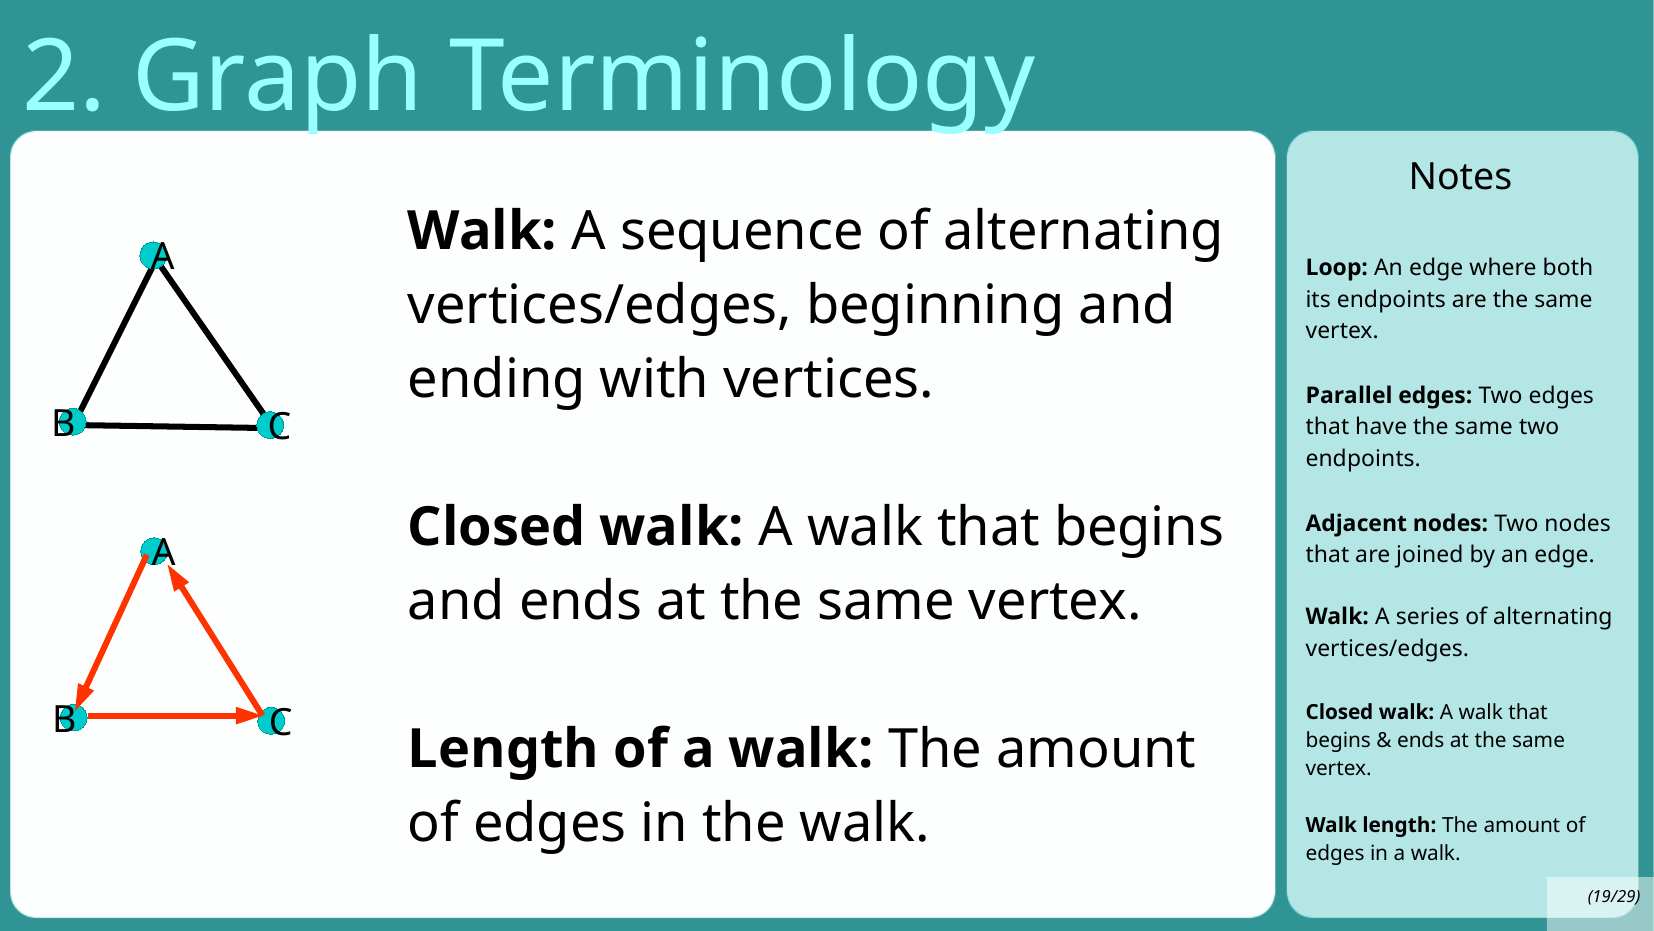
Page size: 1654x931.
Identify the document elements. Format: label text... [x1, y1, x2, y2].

picture [0, 0, 1654, 931]
text_box C [274, 711, 285, 732]
text_box A [158, 247, 166, 258]
text_box A [140, 537, 161, 565]
text_box B [67, 704, 88, 731]
text_box A [154, 261, 166, 269]
text_box Walk: A sequence of alternating vertices/edges, beginning and ending with vertices. Closed walk: A walk that begins and ends at the same vertex. Length of a walk: The amount of edges in the walk. For A → B → C → A, the length is 3. [407, 191, 1244, 851]
text_box B [60, 719, 71, 729]
text_box C [273, 415, 284, 436]
text_box B [60, 708, 70, 717]
title 2. Graph Terminology [22, 13, 1511, 130]
text_box A [155, 557, 167, 565]
text_box B [66, 408, 87, 436]
text_box C [257, 707, 278, 735]
text_box B [59, 412, 69, 421]
text_box B [59, 423, 70, 433]
text_box (<number>/29) [1546, 877, 1654, 931]
text_box A [139, 241, 160, 269]
text_box C [256, 411, 276, 439]
text_box Notes Loop: An edge where both its endpoints are the same vertex. Parallel edges: Two edges that have the same two endpoints. Adjacent nodes: Two nodes that are joined by an edge. Walk: A series of alternating vertices/edges. Closed walk: A walk that begins & ends at the same vertex. Walk length: The amount of edges in a walk. [1290, 141, 1631, 725]
text_box A [159, 543, 167, 554]
